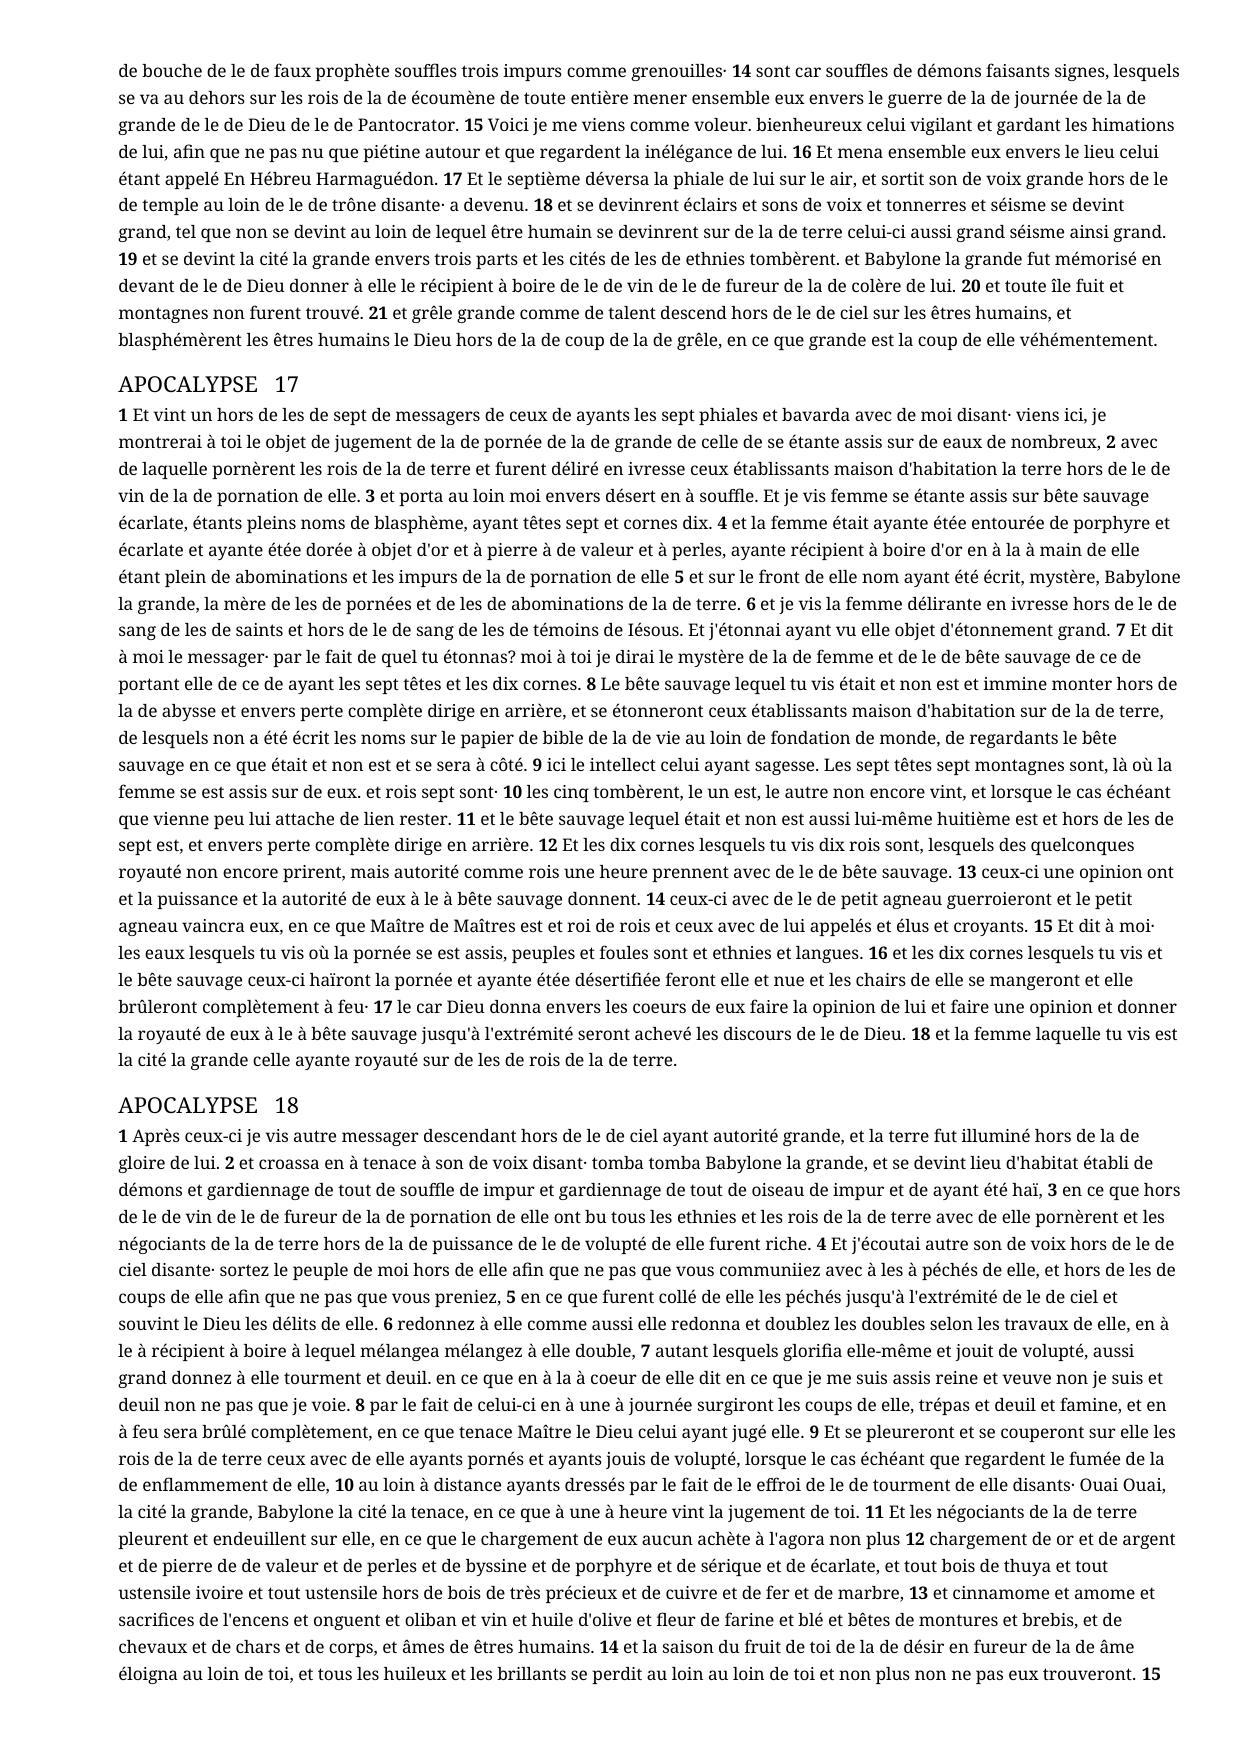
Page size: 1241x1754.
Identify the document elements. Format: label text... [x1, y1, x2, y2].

text APOCALYPSE 17 [118, 369, 1181, 399]
text APOCALYPSE 18 [118, 1090, 1181, 1120]
text 1 Et vint un hors de les de sept de messagers de ceux de ayants les sept phiales et bavarda avec de moi disant· viens ici, je montrerai à toi le objet de jugement de la de pornée de la de grande de celle de se étante assis sur de eaux de nombreux, 2 avec de laquelle pornèrent les rois de la de terre et furent déliré en ivresse ceux établissants maison d'habitation la terre hors de le de vin de la de pornation de elle. 3 et porta au loin moi envers désert en à souffle. Et je vis femme se étante assis sur bête sauvage écarlate, étants pleins noms de blasphème, ayant têtes sept et cornes dix. 4 et la femme était ayante étée entourée de porphyre et écarlate et ayante étée dorée à objet d'or et à pierre à de valeur et à perles, ayante récipient à boire d'or en à la à main de elle étant plein de abominations et les impurs de la de pornation de elle 5 et sur le front de elle nom ayant été écrit, mystère, Babylone la grande, la mère de les de pornées et de les de abominations de la de terre. 6 et je vis la femme délirante en ivresse hors de le de sang de les de saints et hors de le de sang de les de témoins de Iésous. Et j'étonnai ayant vu elle objet d'étonnement grand. 7 Et dit à moi le messager· par le fait de quel tu étonnas? moi à toi je dirai le mystère de la de femme et de le de bête sauvage de ce de portant elle de ce de ayant les sept têtes et les dix cornes. 8 Le bête sauvage lequel tu vis était et non est et immine monter hors de la de abysse et envers perte complète dirige en arrière, et se étonneront ceux établissants maison d'habitation sur de la de terre, de lesquels non a été écrit les noms sur le papier de bible de la de vie au loin de fondation de monde, de regardants le bête sauvage en ce que était et non est et se sera à côté. 9 ici le intellect celui ayant sagesse. Les sept têtes sept montagnes sont, là où la femme se est assis sur de eux. et rois sept sont· 10 les cinq tombèrent, le un est, le autre non encore vint, et lorsque le cas échéant que vienne peu lui attache de lien rester. 11 et le bête sauvage lequel était et non est aussi lui-même huitième est et hors de les de sept est, et envers perte complète dirige en arrière. 12 Et les dix cornes lesquels tu vis dix rois sont, lesquels des quelconques royauté non encore prirent, mais autorité comme rois une heure prennent avec de le de bête sauvage. 13 ceux-ci une opinion ont et la puissance et la autorité de eux à le à bête sauvage donnent. 14 ceux-ci avec de le de petit agneau guerroieront et le petit agneau vaincra eux, en ce que Maître de Maîtres est et roi de rois et ceux avec de lui appelés et élus et croyants. 15 Et dit à moi· les eaux lesquels tu vis où la pornée se est assis, peuples et foules sont et ethnies et langues. 16 et les dix cornes lesquels tu vis et le bête sauvage ceux-ci haïront la pornée et ayante étée désertifiée feront elle et nue et les chairs de elle se mangeront et elle brûleront complètement à feu· 17 le car Dieu donna envers les coeurs de eux faire la opinion de lui et faire une opinion et donner la royauté de eux à le à bête sauvage jusqu'à l'extrémité seront achevé les discours de le de Dieu. 18 et la femme laquelle tu vis est la cité la grande celle ayante royauté sur de les de rois de la de terre. [118, 403, 1181, 1072]
text de bouche de le de faux prophète souffles trois impurs comme grenouilles· 14 sont car souffles de démons faisants signes, lesquels se va au dehors sur les rois de la de écoumène de toute entière mener ensemble eux envers le guerre de la de journée de la de grande de le de Dieu de le de Pantocrator. 15 Voici je me viens comme voleur. bienheureux celui vigilant et gardant les himations de lui, afin que ne pas nu que piétine autour et que regardent la inélégance de lui. 16 Et mena ensemble eux envers le lieu celui étant appelé En Hébreu Harmaguédon. 17 Et le septième déversa la phiale de lui sur le air, et sortit son de voix grande hors de le de temple au loin de le de trône disante· a devenu. 18 et se devinrent éclairs et sons de voix et tonnerres et séisme se devint grand, tel que non se devint au loin de lequel être humain se devinrent sur de la de terre celui-ci aussi grand séisme ainsi grand. 19 et se devint la cité la grande envers trois parts et les cités de les de ethnies tombèrent. et Babylone la grande fut mémorisé en devant de le de Dieu donner à elle le récipient à boire de le de vin de le de fureur de la de colère de lui. 20 et toute île fuit et montagnes non furent trouvé. 21 et grêle grande comme de talent descend hors de le de ciel sur les êtres humains, et blasphémèrent les êtres humains le Dieu hors de la de coup de la de grêle, en ce que grande est la coup de elle véhémentement. [118, 59, 1181, 351]
text 1 Après ceux-ci je vis autre messager descendant hors de le de ciel ayant autorité grande, et la terre fut illuminé hors de la de gloire de lui. 2 et croassa en à tenace à son de voix disant· tomba tomba Babylone la grande, et se devint lieu d'habitat établi de démons et gardiennage de tout de souffle de impur et gardiennage de tout de oiseau de impur et de ayant été haï, 3 en ce que hors de le de vin de le de fureur de la de pornation de elle ont bu tous les ethnies et les rois de la de terre avec de elle pornèrent et les négociants de la de terre hors de la de puissance de le de volupté de elle furent riche. 4 Et j'écoutai autre son de voix hors de le de ciel disante· sortez le peuple de moi hors de elle afin que ne pas que vous communiiez avec à les à péchés de elle, et hors de les de coups de elle afin que ne pas que vous preniez, 5 en ce que furent collé de elle les péchés jusqu'à l'extrémité de le de ciel et souvint le Dieu les délits de elle. 6 redonnez à elle comme aussi elle redonna et doublez les doubles selon les travaux de elle, en à le à récipient à boire à lequel mélangea mélangez à elle double, 7 autant lesquels glorifia elle-même et jouit de volupté, aussi grand donnez à elle tourment et deuil. en ce que en à la à coeur de elle dit en ce que je me suis assis reine et veuve non je suis et deuil non ne pas que je voie. 8 par le fait de celui-ci en à une à journée surgiront les coups de elle, trépas et deuil et famine, et en à feu sera brûlé complètement, en ce que tenace Maître le Dieu celui ayant jugé elle. 9 Et se pleureront et se couperont sur elle les rois de la de terre ceux avec de elle ayants pornés et ayants jouis de volupté, lorsque le cas échéant que regardent le fumée de la de enflammement de elle, 10 au loin à distance ayants dressés par le fait de le effroi de le de tourment de elle disants· Ouai Ouai, la cité la grande, Babylone la cité la tenace, en ce que à une à heure vint la jugement de toi. 11 Et les négociants de la de terre pleurent et endeuillent sur elle, en ce que le chargement de eux aucun achète à l'agora non plus 12 chargement de or et de argent et de pierre de de valeur et de perles et de byssine et de porphyre et de sérique et de écarlate, et tout bois de thuya et tout ustensile ivoire et tout ustensile hors de bois de très précieux et de cuivre et de fer et de marbre, 13 et cinnamome et amome et sacrifices de l'encens et onguent et oliban et vin et huile d'olive et fleur de farine et blé et bêtes de montures et brebis, et de chevaux et de chars et de corps, et âmes de êtres humains. 14 et la saison du fruit de toi de la de désir en fureur de la de âme éloigna au loin de toi, et tous les huileux et les brillants se perdit au loin au loin de toi et non plus non ne pas eux trouveront. 15 [118, 1124, 1181, 1685]
